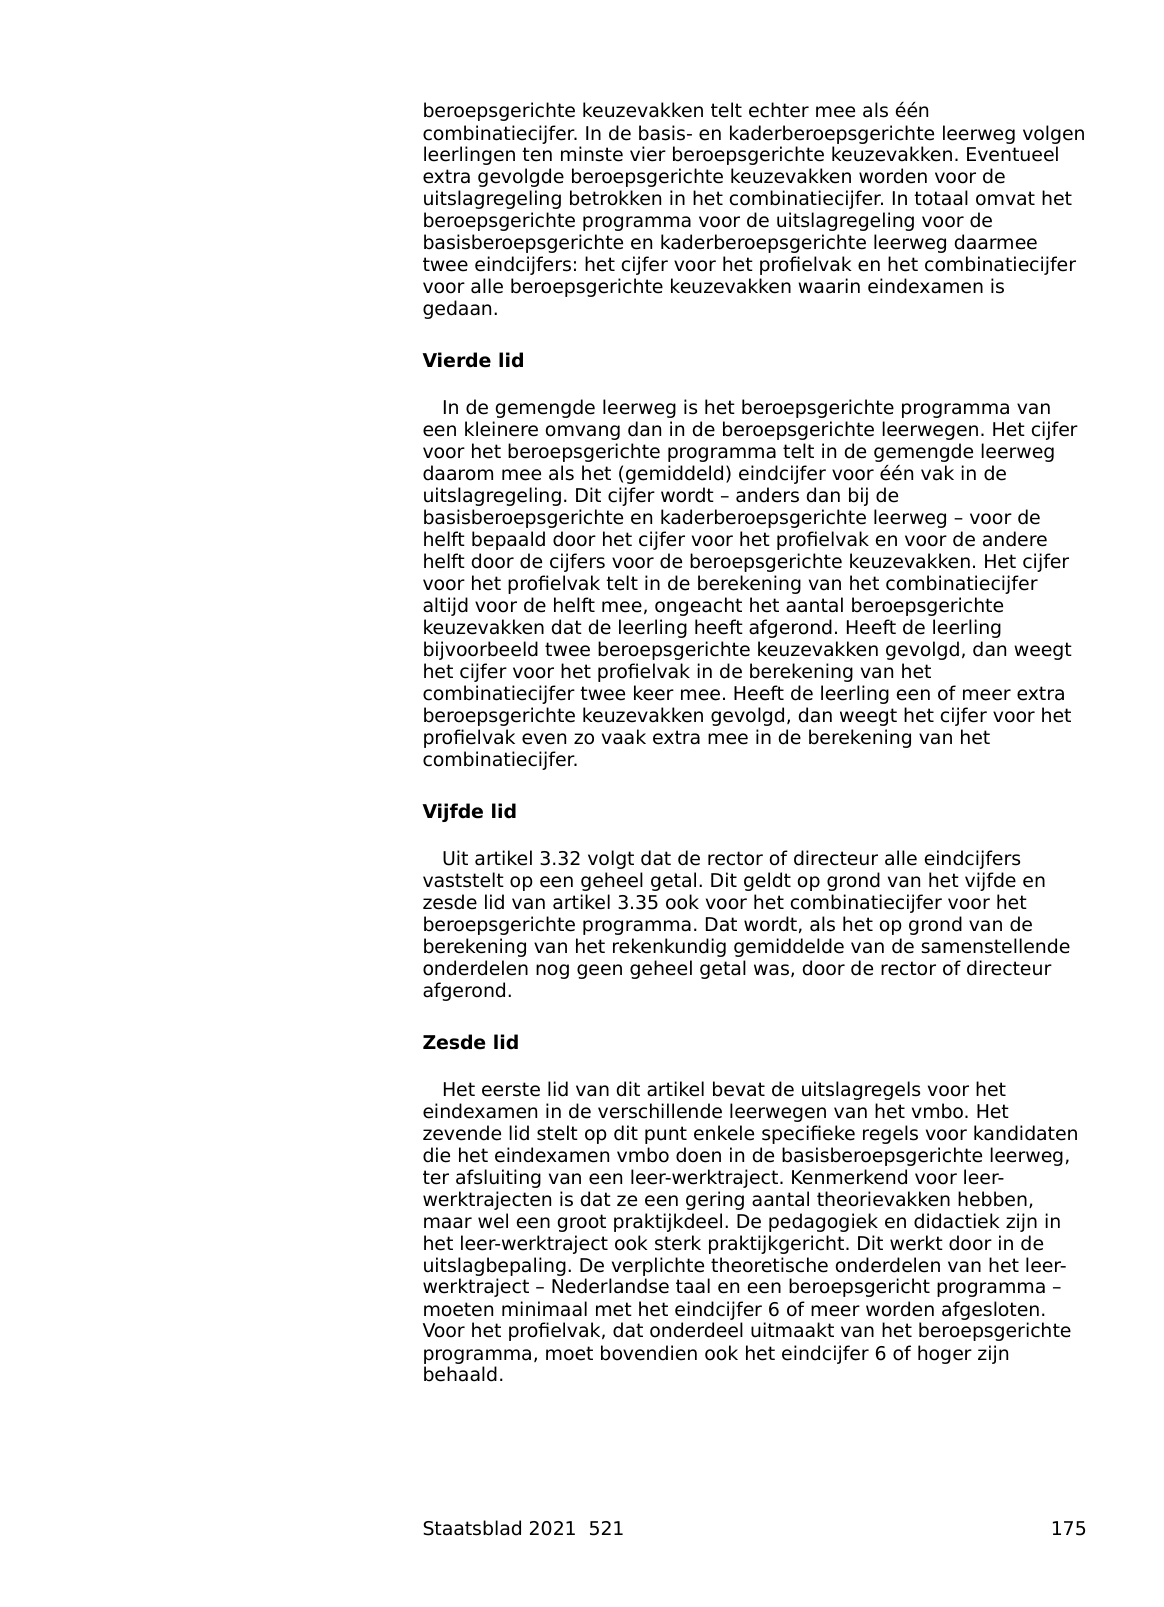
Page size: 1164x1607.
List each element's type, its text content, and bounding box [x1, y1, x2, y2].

text beroepsgerichte keuzevakken telt echter mee als één combinatiecijfer. In de basis- en kaderberoepsgerichte leerweg volgen leerlingen ten minste vier beroepsgerichte keuzevakken. Eventueel extra gevolgde beroepsgerichte keuzevakken worden voor de uitslagregeling betrokken in het combinatiecijfer. In totaal omvat het beroepsgerichte programma voor de uitslagregeling voor de basisberoepsgerichte en kaderberoepsgerichte leerweg daarmee twee eindcijfers: het cijfer voor het profielvak en het combinatiecijfer voor alle beroepsgerichte keuzevakken waarin eindexamen is gedaan. [422, 100, 1087, 320]
text Uit artikel 3.32 volgt dat de rector of directeur alle eindcijfers vaststelt op een geheel getal. Dit geldt op grond van het vijfde en zesde lid van artikel 3.35 ook voor het combinatiecijfer voor het beroepsgerichte programma. Dat wordt, als het op grond van de berekening van het rekenkundig gemiddelde van de samenstellende onderdelen nog geen geheel getal was, door de rector of directeur afgerond. [422, 848, 1087, 1002]
subtitle Vierde lid [422, 350, 1087, 372]
text In de gemengde leerweg is het beroepsgerichte programma van een kleinere omvang dan in de beroepsgerichte leerwegen. Het cijfer voor het beroepsgerichte programma telt in de gemengde leerweg daarom mee als het (gemiddeld) eindcijfer voor één vak in de uitslagregeling. Dit cijfer wordt – anders dan bij de basisberoepsgerichte en kaderberoepsgerichte leerweg – voor de helft bepaald door het cijfer voor het profielvak en voor de andere helft door de cijfers voor de beroepsgerichte keuzevakken. Het cijfer voor het profielvak telt in de berekening van het combinatiecijfer altijd voor de helft mee, ongeacht het aantal beroepsgerichte keuzevakken dat de leerling heeft afgerond. Heeft de leerling bijvoorbeeld twee beroepsgerichte keuzevakken gevolgd, dan weegt het cijfer voor het profielvak in de berekening van het combinatiecijfer twee keer mee. Heeft de leerling een of meer extra beroepsgerichte keuzevakken gevolgd, dan weegt het cijfer voor het profielvak even zo vaak extra mee in de berekening van het combinatiecijfer. [422, 397, 1087, 771]
subtitle Vijfde lid [422, 801, 1087, 823]
text Het eerste lid van dit artikel bevat de uitslagregels voor het eindexamen in de verschillende leerwegen van het vmbo. Het zevende lid stelt op dit punt enkele specifieke regels voor kandidaten die het eindexamen vmbo doen in de basisberoepsgerichte leerweg, ter afsluiting van een leer-werktraject. Kenmerkend voor leer-werktrajecten is dat ze een gering aantal theorievakken hebben, maar wel een groot praktijkdeel. De pedagogiek en didactiek zijn in het leer-werktraject ook sterk praktijkgericht. Dit werkt door in de uitslagbepaling. De verplichte theoretische onderdelen van het leer-werktraject – Nederlandse taal en een beroepsgericht programma – moeten minimaal met het eindcijfer 6 of meer worden afgesloten. Voor het profielvak, dat onderdeel uitmaakt van het beroepsgerichte programma, moet bovendien ook het eindcijfer 6 of hoger zijn behaald. [422, 1079, 1087, 1386]
subtitle Zesde lid [422, 1032, 1087, 1054]
